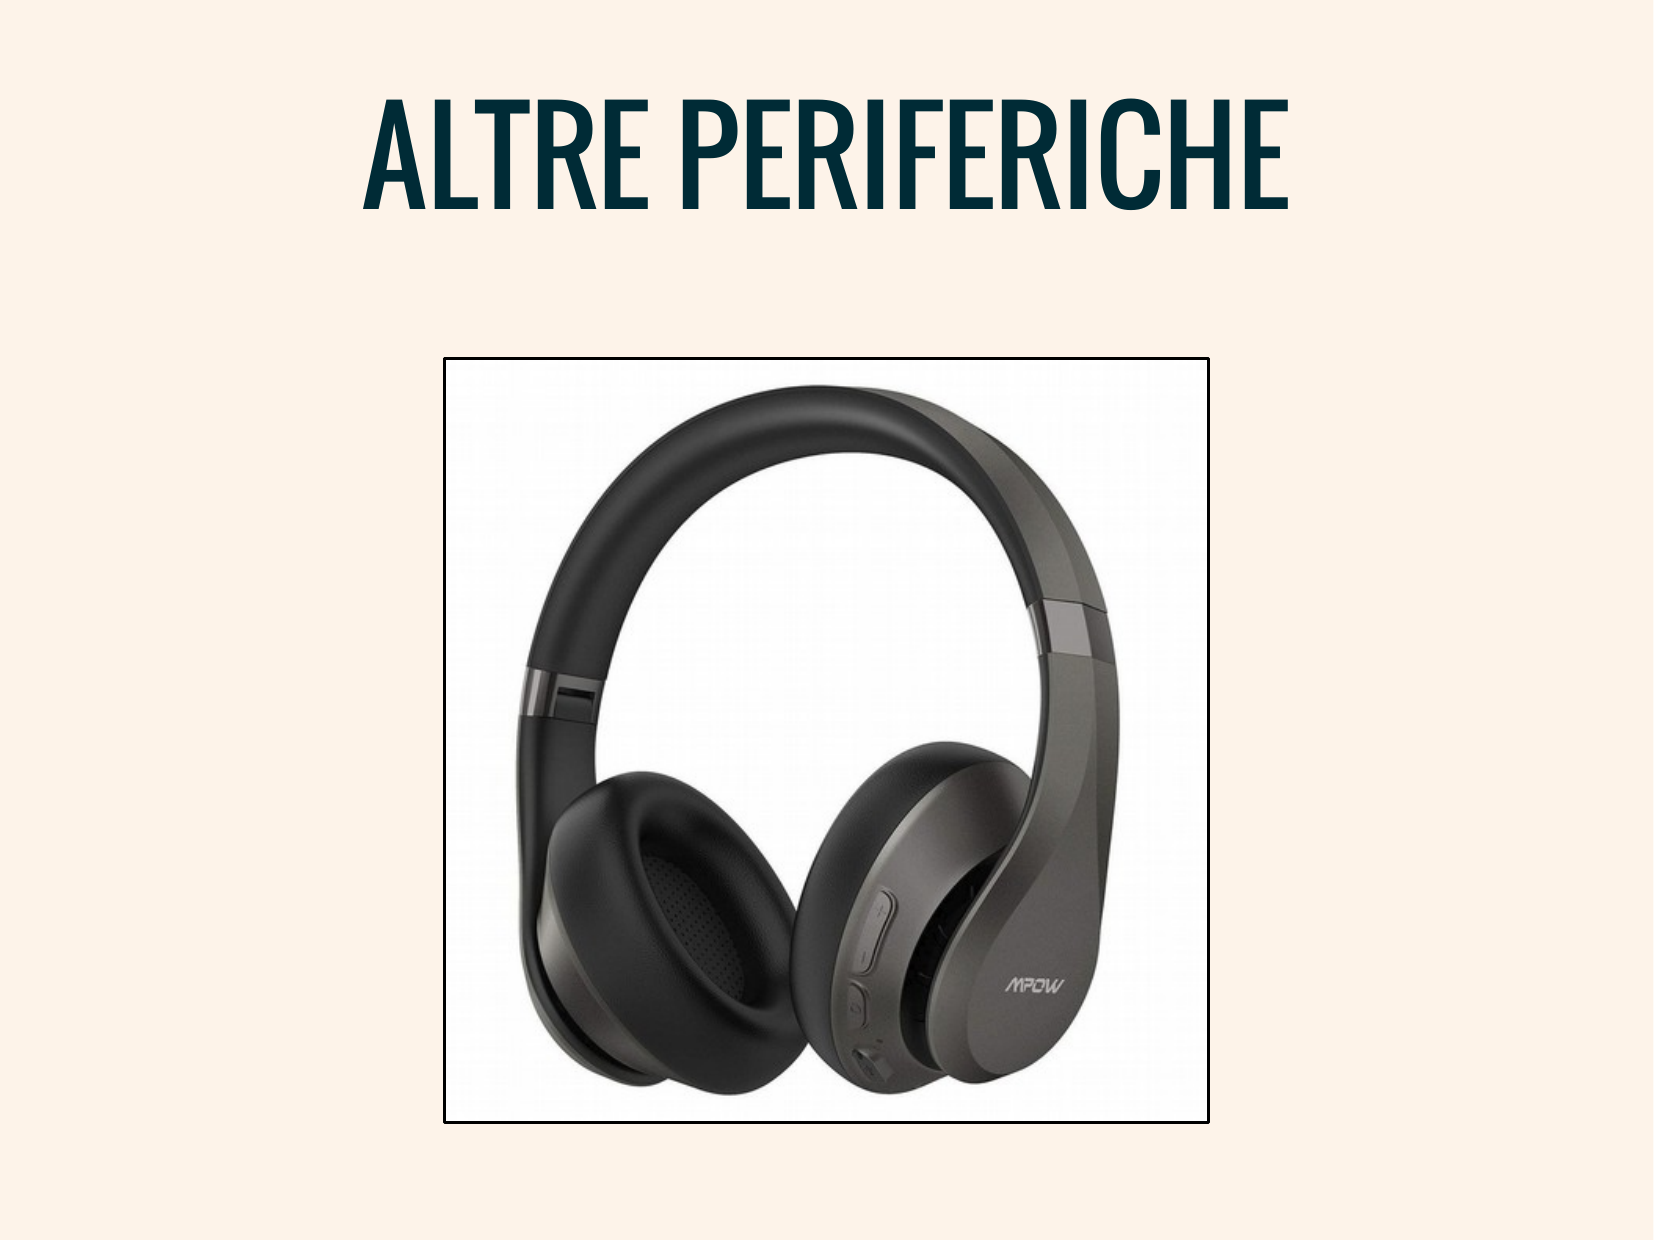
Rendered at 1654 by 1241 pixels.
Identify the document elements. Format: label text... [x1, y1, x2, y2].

title Altre periferiche [82, 49, 1571, 257]
picture [446, 360, 1208, 1121]
